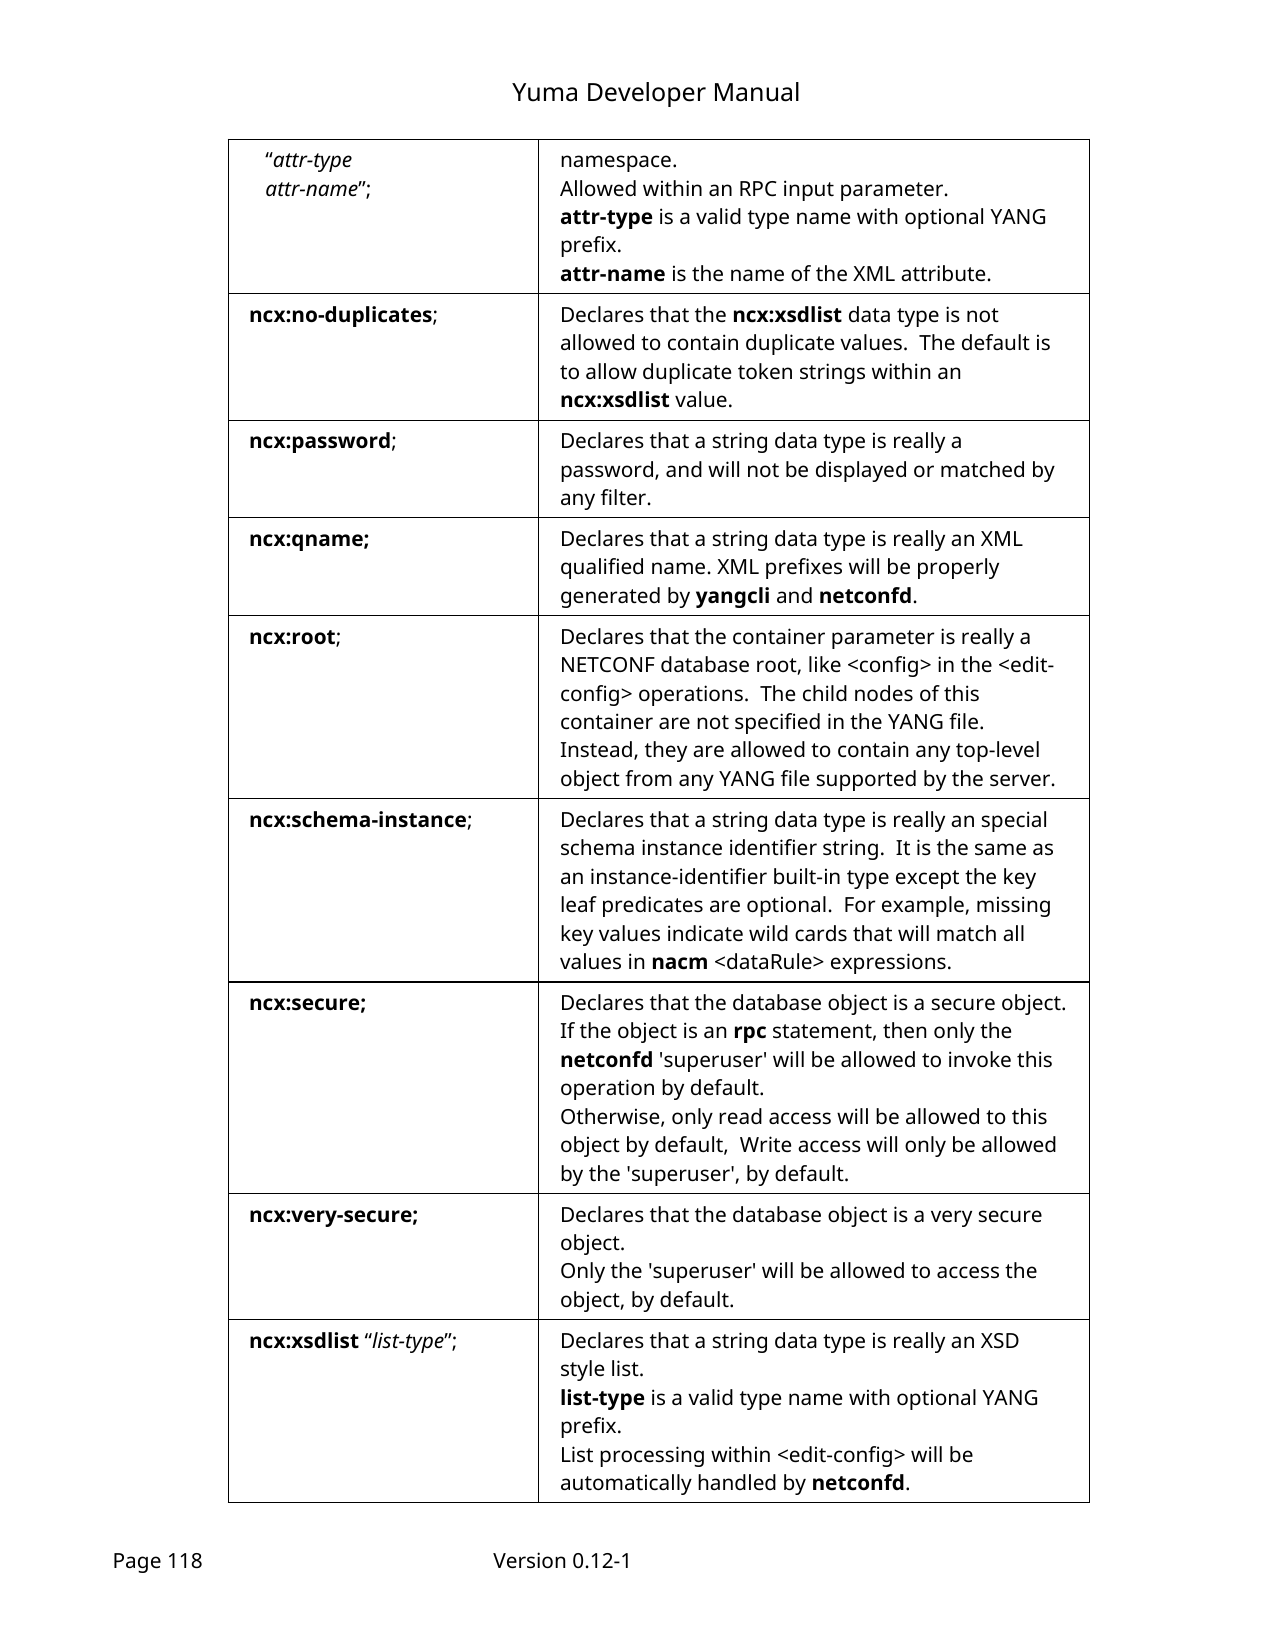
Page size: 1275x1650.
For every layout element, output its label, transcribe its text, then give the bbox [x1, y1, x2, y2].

table_cell ncx:schema-instance; [229, 799, 538, 981]
table_cell ncx:very-secure; [229, 1194, 538, 1319]
table_cell Declares that the database object is a very secure object. Only the 'superuser' will be allowed to access the object, by default. [539, 1194, 1089, 1319]
table_cell ncx:password; [229, 421, 538, 517]
table_cell Declares that the database object is a secure object. If the object is an rpc statement, then only the netconfd 'superuser' will be allowed to invoke this operation by default. Otherwise, only read access will be allowed to this object by default, Write access will only be allowed by the 'superuser', by default. [539, 983, 1089, 1193]
table_cell Declares that a string data type is really an XML qualified name. XML prefixes will be properly generated by yangcli and netconfd. [539, 518, 1089, 615]
table_cell ncx:root; [229, 616, 538, 798]
table_cell Declares that the ncx:xsdlist data type is not allowed to contain duplicate values. The default is to allow duplicate token strings within an ncx:xsdlist value. [539, 294, 1089, 419]
table_cell ncx:secure; [229, 983, 538, 1193]
table_cell Declares that a string data type is really a password, and will not be displayed or matched by any filter. [539, 421, 1089, 517]
table_cell Declares that the container parameter is really a NETCONF database root, like <config> in the <edit-config> operations. The child nodes of this container are not specified in the YANG file. Instead, they are allowed to contain any top-level object from any YANG file supported by the server. [539, 616, 1089, 798]
table_cell “attr-type attr-name”; [229, 140, 538, 293]
table_cell Declares that a string data type is really an XSD style list. list-type is a valid type name with optional YANG prefix. List processing within <edit-config> will be automatically handled by netconfd. [539, 1320, 1089, 1502]
table_cell namespace. Allowed within an RPC input parameter. attr-type is a valid type name with optional YANG prefix. attr-name is the name of the XML attribute. [539, 140, 1089, 293]
table_cell ncx:qname; [229, 518, 538, 615]
table_cell ncx:no-duplicates; [229, 294, 538, 419]
table_cell Declares that a string data type is really an special schema instance identifier string. It is the same as an instance-identifier built-in type except the key leaf predicates are optional. For example, missing key values indicate wild cards that will match all values in nacm <dataRule> expressions. [539, 799, 1089, 981]
table_cell ncx:xsdlist “list-type”; [229, 1320, 538, 1502]
